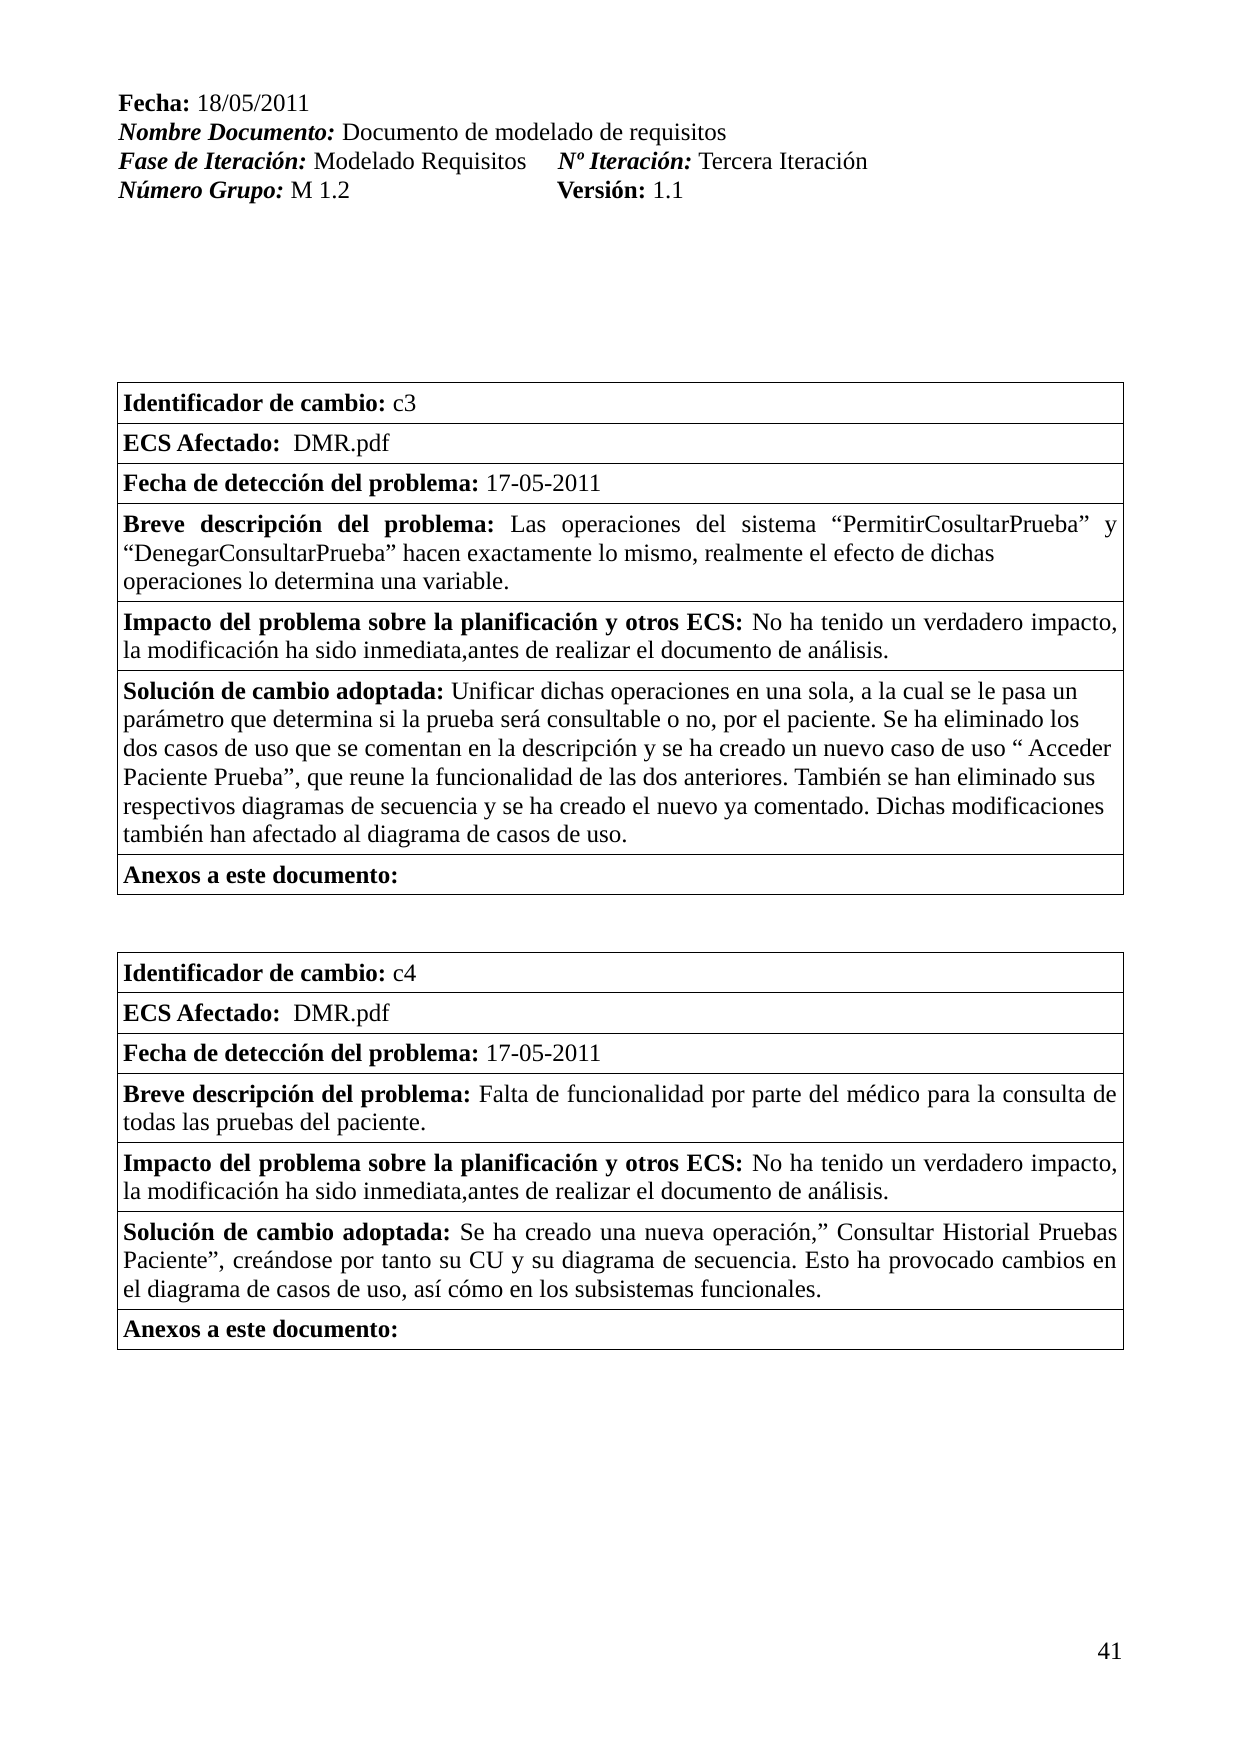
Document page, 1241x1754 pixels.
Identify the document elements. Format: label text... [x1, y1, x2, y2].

table_cell Anexos a este documento: [118, 855, 1123, 894]
table_cell ECS Afectado: DMR.pdf [118, 424, 1123, 463]
table_cell Solución de cambio adoptada: Unificar dichas operaciones en una sola, a la cual se le pasa un parámetro que determina si la prueba será consultable o no, por el paciente. Se ha eliminado los dos casos de uso que se comentan en la descripción y se ha creado un nuevo caso de uso “ Acceder Paciente Prueba”, que reune la funcionalidad de las dos anteriores. También se han eliminado sus respectivos diagramas de secuencia y se ha creado el nuevo ya comentado. Dichas modificaciones también han afectado al diagrama de casos de uso. [118, 671, 1123, 854]
table_header Identificador de cambio: c4 [118, 953, 1123, 992]
table_cell Anexos a este documento: [118, 1310, 1123, 1349]
table_cell Breve descripción del problema: Las operaciones del sistema “PermitirCosultarPrueba” y “DenegarConsultarPrueba” hacen exactamente lo mismo, realmente el efecto de dichas operaciones lo determina una variable. [118, 504, 1123, 601]
table_cell Fecha de detección del problema: 17-05-2011 [118, 464, 1123, 503]
table_cell ECS Afectado: DMR.pdf [118, 993, 1123, 1032]
table_header Identificador de cambio: c3 [118, 383, 1123, 422]
table_cell Breve descripción del problema: Falta de funcionalidad por parte del médico para la consulta de todas las pruebas del paciente. [118, 1074, 1123, 1142]
table_cell Solución de cambio adoptada: Se ha creado una nueva operación,” Consultar Historial Pruebas Paciente”, creándose por tanto su CU y su diagrama de secuencia. Esto ha provocado cambios en el diagrama de casos de uso, así cómo en los subsistemas funcionales. [118, 1212, 1123, 1309]
table_cell Impacto del problema sobre la planificación y otros ECS: No ha tenido un verdadero impacto, la modificación ha sido inmediata,antes de realizar el documento de análisis. [118, 1143, 1123, 1211]
table_cell Fecha de detección del problema: 17-05-2011 [118, 1034, 1123, 1073]
table_cell Impacto del problema sobre la planificación y otros ECS: No ha tenido un verdadero impacto, la modificación ha sido inmediata,antes de realizar el documento de análisis. [118, 602, 1123, 670]
